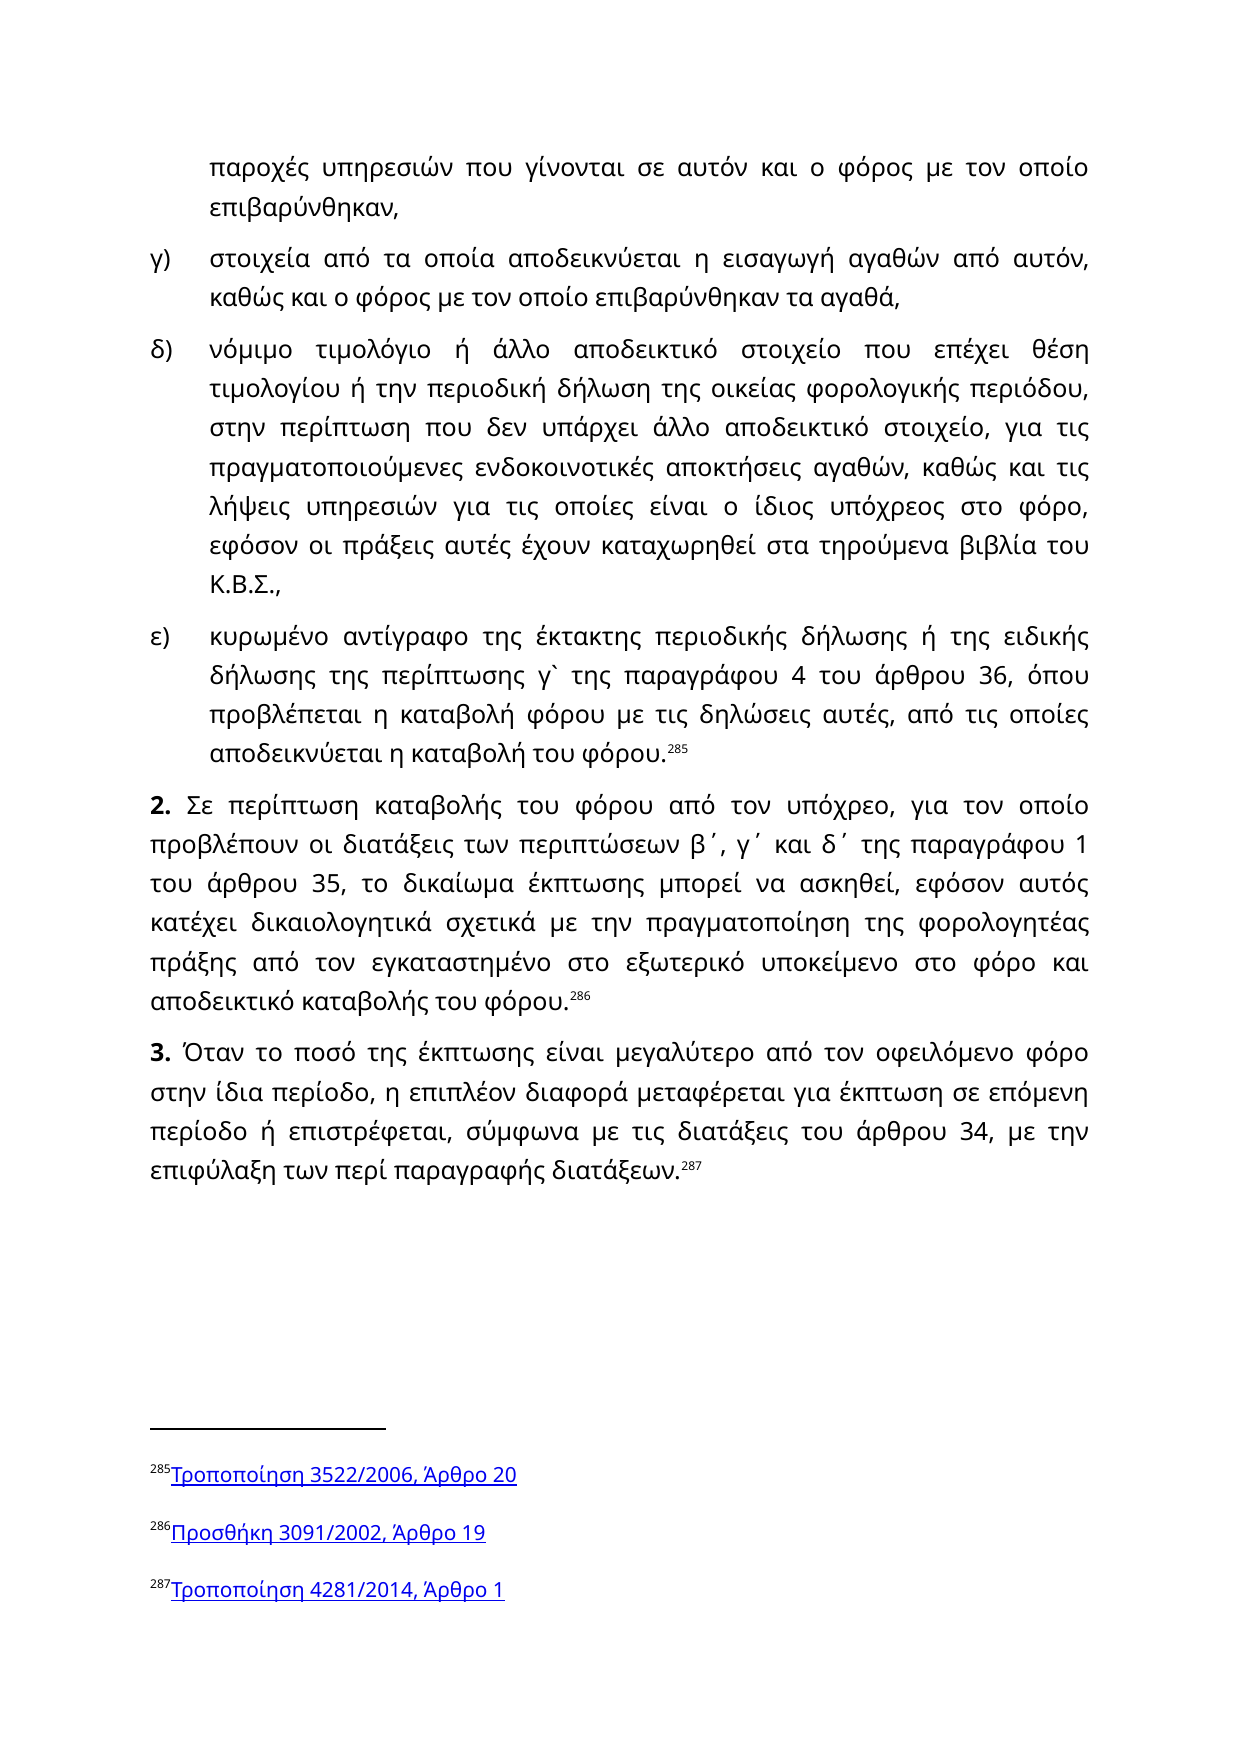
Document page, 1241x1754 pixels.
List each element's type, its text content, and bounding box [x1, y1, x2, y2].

list δ) νόμιμο τιμολόγιο ή άλλο αποδεικτικό στοιχείο που επέχει θέση τιμολογίου ή την περιοδική δήλωση της οικείας φορολογικής περιόδου, στην περίπτωση που δεν υπάρχει άλλο αποδεικτικό στοιχείο, για τις πραγματοποιούμενες ενδοκοινοτικές αποκτήσεις αγαθών, καθώς και τις λήψεις υπηρεσιών για τις οποίες είναι ο ίδιος υπόχρεος στο φόρο, εφόσον οι πράξεις αυτές έχουν καταχωρηθεί στα τηρούμενα βιβλία του Κ.Β.Σ., [150, 332, 1090, 601]
text 2. Σε περίπτωση καταβολής του φόρου από τον υπόχρεο, για τον οποίο προβλέπουν οι διατάξεις των περιπτώσεων β΄, γ΄ και δ΄ της παραγράφου 1 του άρθρου 35, το δικαίωμα έκπτωσης μπορεί να ασκηθεί, εφόσον αυτός κατέχει δικαιολογητικά σχετικά με την πραγματοποίηση της φορολογητέας πράξης από τον εγκαταστημένο στο εξωτερικό υποκείμενο στο φόρο και αποδεικτικό καταβολής του φόρου. [150, 787, 1090, 1017]
text Προσθήκη 3091/2002, Άρθρο 19 [150, 1518, 1090, 1546]
list ε) κυρωμένο αντίγραφο της έκτακτης περιοδικής δήλωσης ή της ειδικής δήλωσης της περίπτωσης γ` της παραγράφου 4 του άρθρου 36, όπου προβλέπεται η καταβολή φόρου με τις δηλώσεις αυτές, από τις οποίες αποδεικνύεται η καταβολή του φόρου. [150, 618, 1090, 770]
text Τροποποίηση 4281/2014, Άρθρο 1 [150, 1576, 1090, 1604]
text Τροποποίηση 3522/2006, Άρθρο 20 [150, 1460, 1090, 1489]
list γ) στοιχεία από τα οποία αποδεικνύεται η εισαγωγή αγαθών από αυτόν, καθώς και ο φόρος με τον οποίο επιβαρύνθηκαν τα αγαθά, [150, 241, 1090, 314]
list παροχές υπηρεσιών που γίνονται σε αυτόν και ο φόρος με τον οποίο επιβαρύνθηκαν, [150, 150, 1090, 223]
text 3. Όταν το ποσό της έκπτωσης είναι μεγαλύτερο από τον οφειλόμενο φόρο στην ίδια περίοδο, η επιπλέον διαφορά μεταφέρεται για έκπτωση σε επόμενη περίοδο ή επιστρέφεται, σύμφωνα με τις διατάξεις του άρθρου 34, με την επιφύλαξη των περί παραγραφής διατάξεων. [150, 1035, 1090, 1187]
